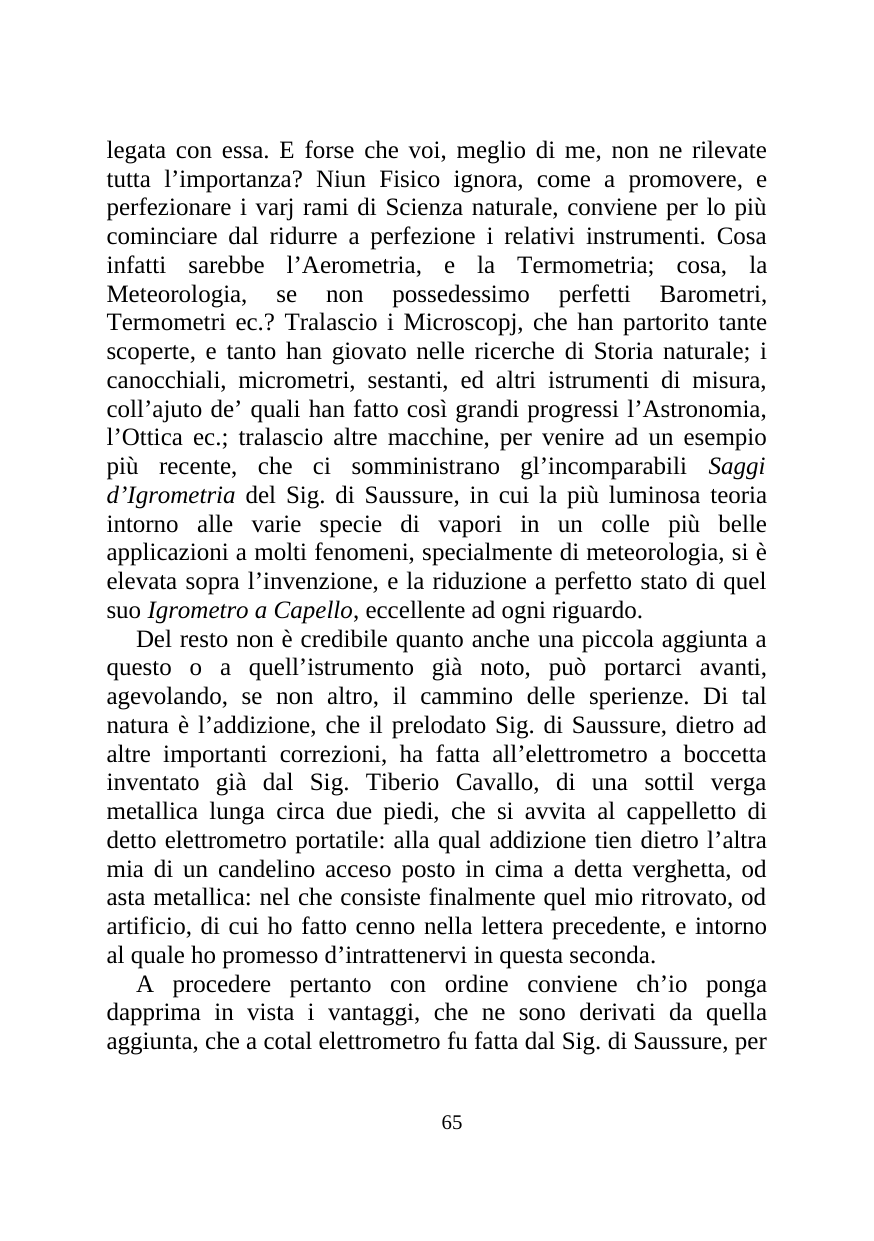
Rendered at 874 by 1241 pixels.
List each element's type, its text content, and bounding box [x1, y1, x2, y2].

text Del resto non è credibile quanto anche una piccola aggiunta a questo o a quell’istrumento già noto, può portarci avanti, agevolando, se non altro, il cammino delle sperienze. Di tal natura è l’addizione, che il prelodato Sig. di Saussure, dietro ad altre importanti correzioni, ha fatta all’elettrometro a boccetta inventato già dal Sig. Tiberio Cavallo, di una sottil verga metallica lunga circa due piedi, che si avvita al cappelletto di detto elettrometro portatile: alla qual addizione tien dietro l’altra mia di un candelino acceso posto in cima a detta verghetta, od asta metallica: nel che consiste finalmente quel mio ritrovato, od artificio, di cui ho fatto cenno nella lettera precedente, e intorno al quale ho promesso d’intrattenervi in questa seconda. [106, 624, 768, 969]
text A procedere pertanto con ordine conviene ch’io ponga dapprima in vista i vantaggi, che ne sono derivati da quella aggiunta, che a cotal elettrometro fu fatta dal Sig. di Saussure, per [106, 969, 768, 1055]
text legata con essa. E forse che voi, meglio di me, non ne rilevate tutta l’importanza? Niun Fisico ignora, come a promovere, e perfezionare i varj rami di Scienza naturale, conviene per lo più cominciare dal ridurre a perfezione i relativi instrumenti. Cosa infatti sarebbe l’Aerometria, e la Termometria; cosa, la Meteorologia, se non possedessimo perfetti Barometri, Termometri ec.? Tralascio i Microscopj, che han partorito tante scoperte, e tanto han giovato nelle ricerche di Storia naturale; i canocchiali, micrometri, sestanti, ed altri istrumenti di misura, coll’ajuto de’ quali han fatto così grandi progressi l’Astronomia, l’Ottica ec.; tralascio altre macchine, per venire ad un esempio più recente, che ci somministrano gl’incomparabili Saggi d’Igrometria del Sig. di Saussure, in cui la più luminosa teoria intorno alle varie specie di vapori in un colle più belle applicazioni a molti fenomeni, specialmente di meteorologia, si è elevata sopra l’invenzione, e la riduzione a perfetto stato di quel suo Igrometro a Capello, eccellente ad ogni riguardo. [106, 135, 768, 624]
